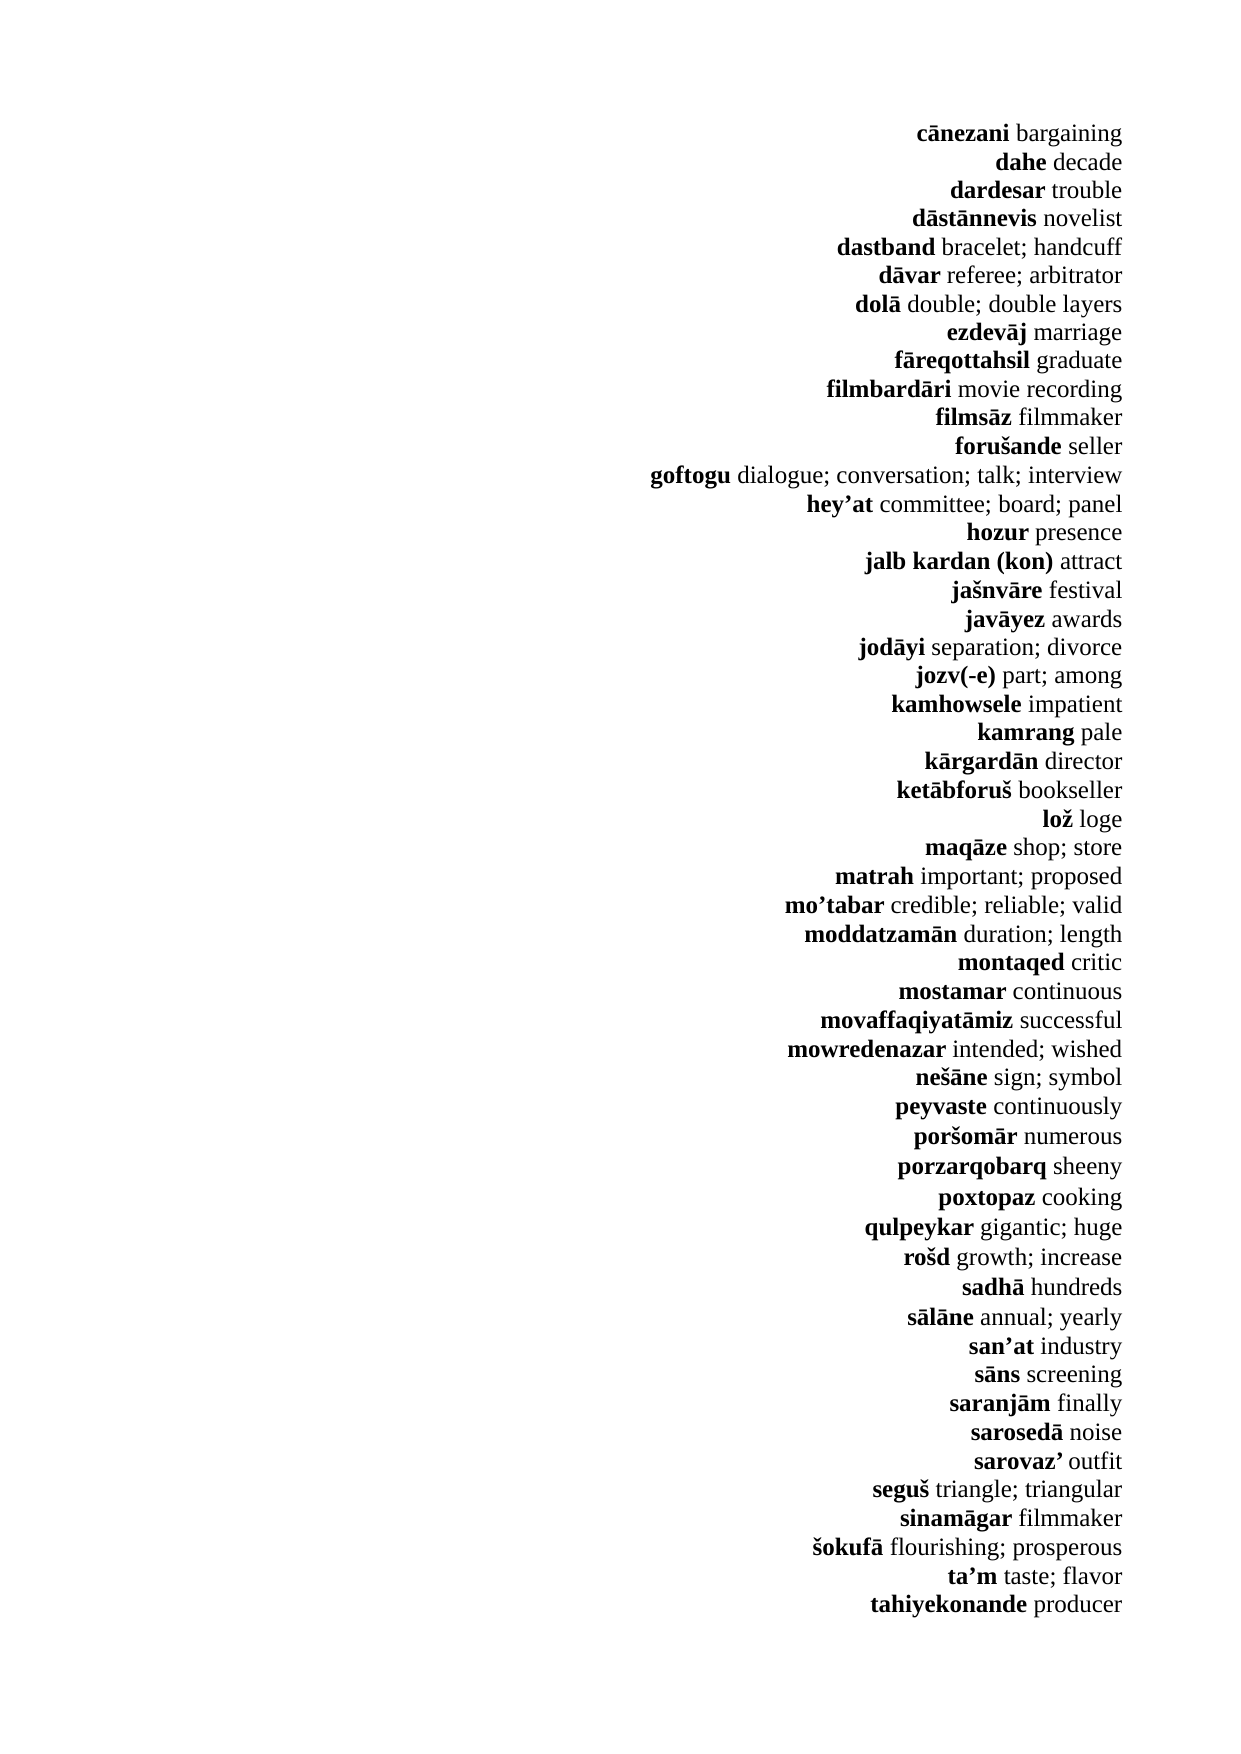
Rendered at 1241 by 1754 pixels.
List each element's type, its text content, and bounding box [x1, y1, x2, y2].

text hozur presence [118, 517, 1122, 546]
text matrah important; proposed [118, 861, 1122, 890]
text maqāze shop; store [118, 832, 1122, 861]
text movaffaqiyatāmiz successful [118, 1005, 1122, 1034]
text dahe decade [118, 147, 1122, 176]
text kamrang pale [118, 718, 1122, 746]
text montaqed critic [118, 947, 1122, 976]
text rošd growth; increase [118, 1242, 1122, 1271]
text goftogu dialogue; conversation; talk; interview [118, 460, 1122, 489]
text dolā double; double layers [118, 289, 1122, 318]
text kārgardān director [118, 746, 1122, 775]
text moddatzamān duration; length [118, 919, 1122, 947]
text sālāne annual; yearly [118, 1302, 1122, 1331]
text sadhā hundreds [118, 1272, 1122, 1301]
text jašnvāre festival [118, 575, 1122, 604]
text hey’at committee; board; panel [118, 489, 1122, 517]
text tahiyekonande producer [118, 1589, 1122, 1618]
text filmbardāri movie recording [118, 375, 1122, 403]
text jodāyi separation; divorce [118, 632, 1122, 661]
text sāns screening [118, 1359, 1122, 1388]
text dastband bracelet; handcuff [118, 232, 1122, 261]
text mostamar continuous [118, 976, 1122, 1005]
text saranjām finally [118, 1388, 1122, 1417]
text ezdevāj marriage [118, 318, 1122, 346]
text sarovaz’ outfit [118, 1446, 1122, 1474]
text lož loge [118, 804, 1122, 832]
text peyvaste continuously [118, 1091, 1122, 1120]
text poršomār numerous [118, 1121, 1122, 1150]
text poxtopaz cooking [118, 1182, 1122, 1210]
text javāyez awards [118, 604, 1122, 632]
text dāstānnevis novelist [118, 204, 1122, 232]
text qulpeykar gigantic; huge [118, 1212, 1122, 1240]
text mowredenazar intended; wished [118, 1034, 1122, 1062]
text san’at industry [118, 1331, 1122, 1359]
text sinamāgar filmmaker [118, 1503, 1122, 1532]
text sarosedā noise [118, 1417, 1122, 1446]
text nešāne sign; symbol [118, 1062, 1122, 1091]
text šokufā flourishing; prosperous [118, 1532, 1122, 1561]
text jozv(-e) part; among [118, 661, 1122, 689]
text dāvar referee; arbitrator [118, 261, 1122, 289]
text ta’m taste; flavor [118, 1561, 1122, 1589]
text fāreqottahsil graduate [118, 346, 1122, 375]
text filmsāz filmmaker [118, 403, 1122, 432]
text jalb kardan (kon) attract [118, 546, 1122, 575]
text cānezani bargaining [118, 118, 1122, 147]
text dardesar trouble [118, 176, 1122, 204]
text porzarqobarq sheeny [118, 1151, 1122, 1180]
text ketābforuš bookseller [118, 775, 1122, 804]
text mo’tabar credible; reliable; valid [118, 890, 1122, 919]
text forušande seller [118, 432, 1122, 460]
text kamhowsele impatient [118, 689, 1122, 718]
text seguš triangle; triangular [118, 1474, 1122, 1503]
